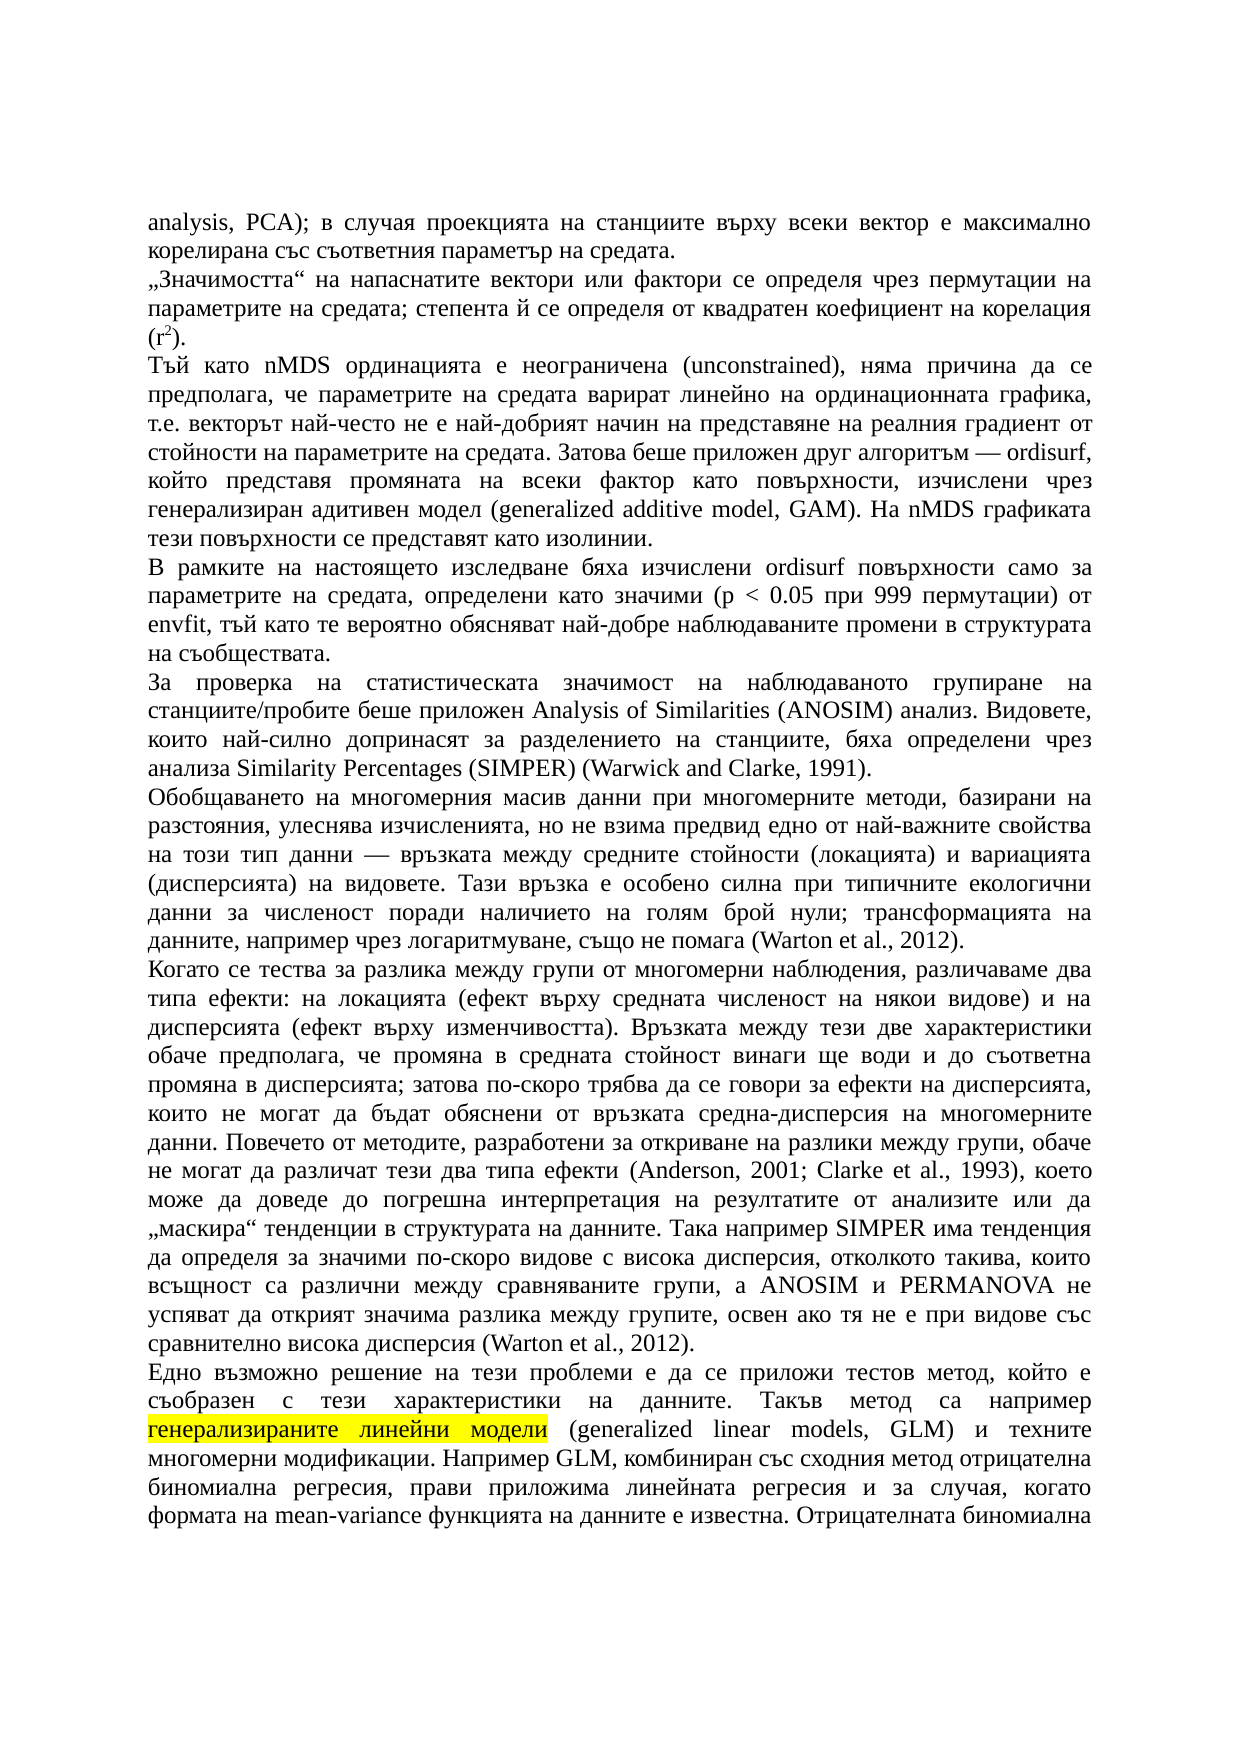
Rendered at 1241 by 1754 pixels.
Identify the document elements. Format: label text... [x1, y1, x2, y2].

text В рамките на настоящето изследване бяха изчислени ordisurf повърхности само за параметрите на средата, определени като значими (p < 0.05 при 999 пермутации) от envfit, тъй като те вероятно обясняват най-добре наблюдаваните промени в структурата на съобществата. [148, 552, 1093, 667]
text Обобщаването на многомерния масив данни при многомерните методи, базирани на разстояния, улеснява изчисленията, но не взима предвид едно от най-важните свойства на този тип данни — връзката между средните стойности (локацията) и вариацията (дисперсията) на видовете. Тази връзка е особено силна при типичните екологични данни за численост поради наличието на голям брой нули; трансформацията на данните, например чрез логаритмуване, също не помага (Warton et al., 2012). [148, 782, 1093, 954]
text analysis, PCA); в случая проекцията на станциите върху всеки вектор е максимално корелирана със съответния параметър на средата. [148, 207, 1093, 264]
text Тъй като nMDS ординацията е неограничена (unconstrained), няма причина да се предполага, че параметрите на средата варират линейно на ординационната графика, т.е. векторът най-често не е най-добрият начин на представяне на реалния градиент от стойности на параметрите на средата. Затова беше приложен друг алгоритъм — ordisurf, който представя промяната на всеки фактор като повърхности, изчислени чрез генерализиран адитивен модел (generalized additive model, GAM). На nMDS графиката тези повърхности се представят като изолинии. [148, 350, 1093, 552]
text Когато се тества за разлика между групи от многомерни наблюдения, различаваме два типа ефекти: на локацията (ефект върху средната численост на някои видове) и на дисперсията (ефект върху изменчивостта). Връзката между тези две характеристики обаче предполага, че промяна в средната стойност винаги ще води и до съответна промяна в дисперсията; затова по-скоро трябва да се говори за ефекти на дисперсията, които не могат да бъдат обяснени от връзката средна-дисперсия на многомерните данни. Повечето от методите, разработени за откриване на разлики между групи, обаче не могат да различат тези два типа ефекти (Anderson, 2001; Clarke et al., 1993), което може да доведе до погрешна интерпретация на резултатите от анализите или да „маскира“ тенденции в структурата на данните. Така например SIMPER има тенденция да определя за значими по-скоро видове с висока дисперсия, отколкото такива, които всъщност са различни между сравняваните групи, а ANOSIM и PERMANOVA не успяват да открият значима разлика между групите, освен ако тя не е при видове със сравнително висока дисперсия (Warton et al., 2012). [148, 954, 1093, 1357]
text За проверка на статистическата значимост на наблюдаваното групиране на станциите/пробите беше приложен Analysis of Similarities (ANOSIM) анализ. Видовете, които най-силно допринасят за разделението на станциите, бяха определени чрез анализа Similarity Percentages (SIMPER) (Warwick and Clarke, 1991). [148, 667, 1093, 782]
text „Значимостта“ на напаснатите вектори или фактори се определя чрез пермутации на параметрите на средата; степента й се определя от квадратен коефициент на корелация (r2). [148, 264, 1093, 350]
text Едно възможно решение на тези проблеми е да се приложи тестов метод, който е съобразен с тези характеристики на данните. Такъв метод са например генерализираните линейни модели (generalized linear models, GLM) и техните многомерни модификации. Например GLM, комбиниран със сходния метод отрицателна биномиална регресия, прави приложима линейната регресия и за случая, когато формата на mean-variance функцията на данните е известна. Отрицателната биномиална [148, 1357, 1093, 1529]
